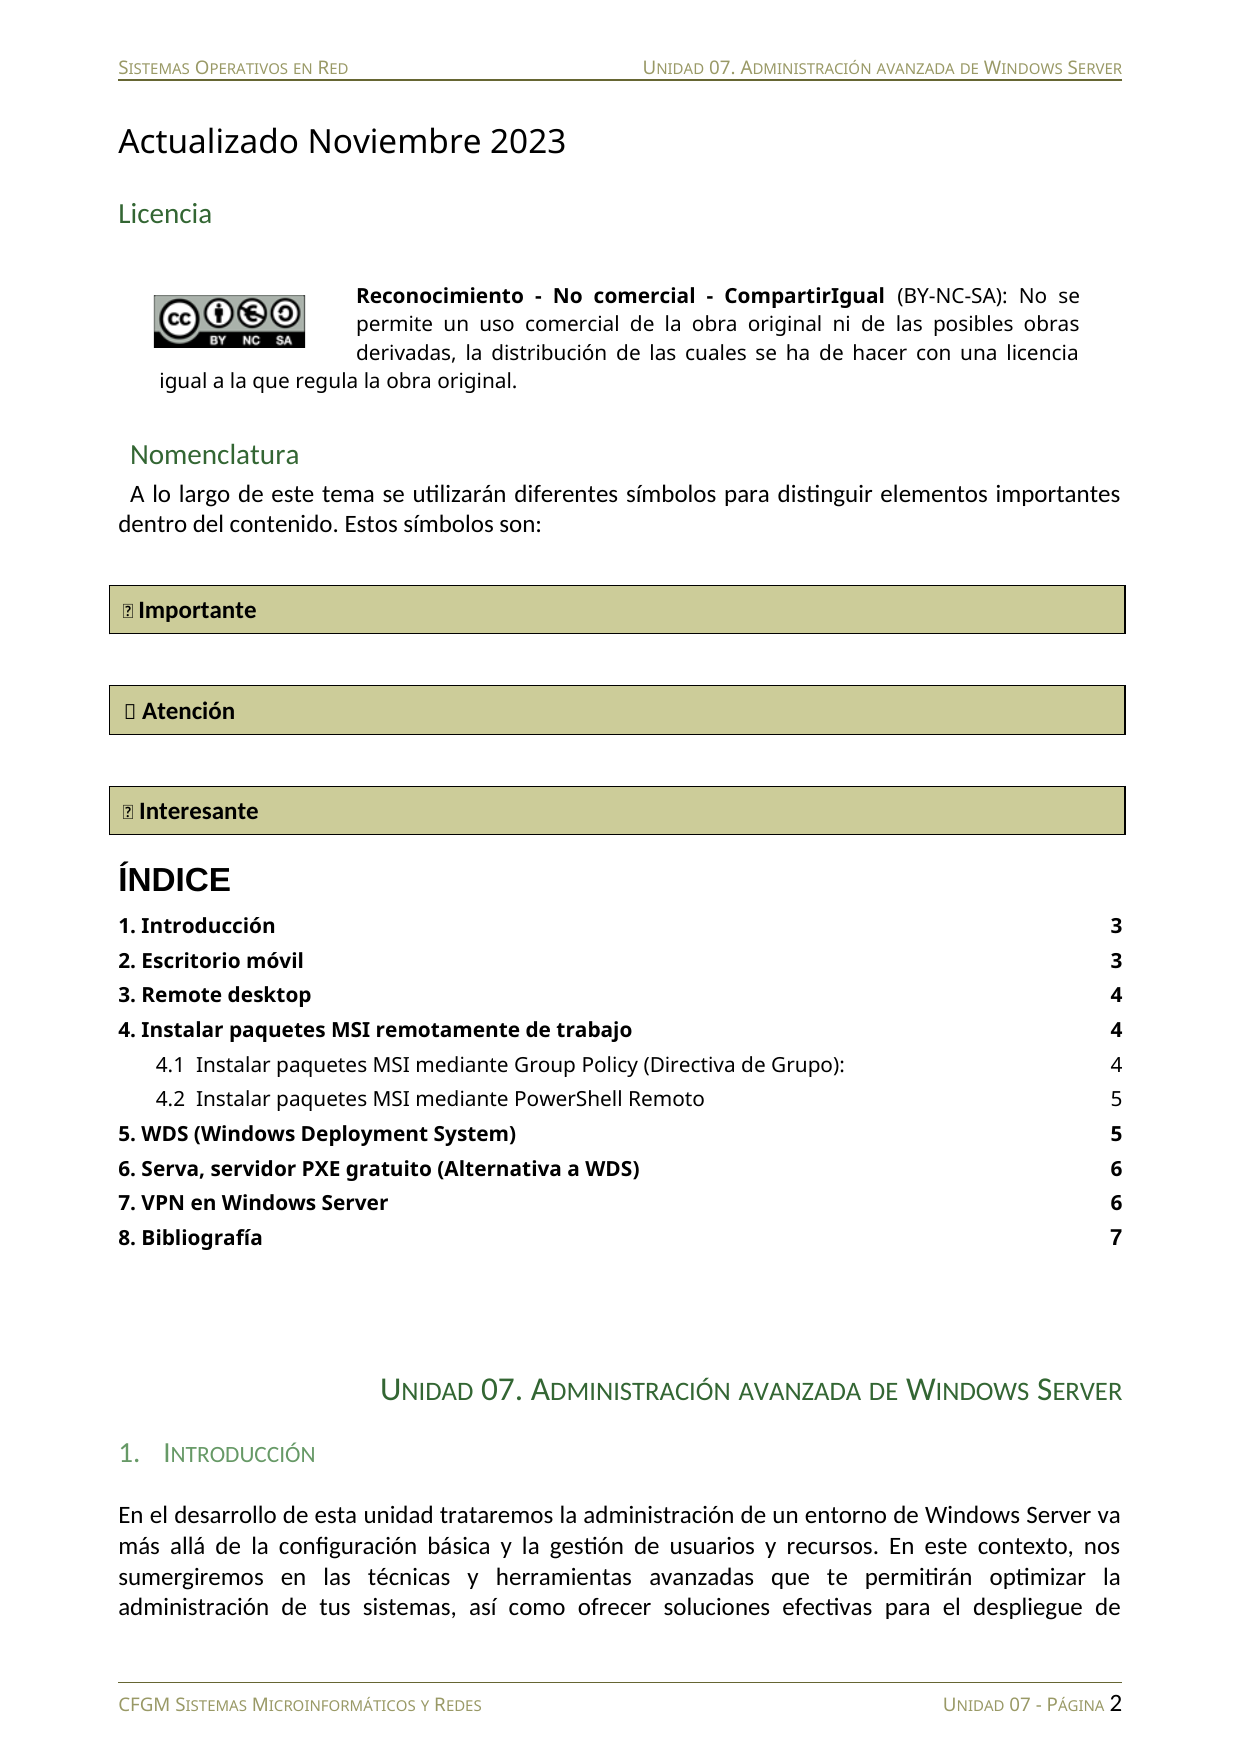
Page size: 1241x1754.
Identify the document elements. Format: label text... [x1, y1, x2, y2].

text Unidad 07. Administración avanzada de Windows Server [118, 1368, 1122, 1409]
text 7. VPN en Windows Server 6 [118, 1188, 1122, 1217]
text 5. WDS (Windows Deployment System) 5 [118, 1119, 1122, 1148]
text 1. Introducción 3 [118, 911, 1122, 939]
text 8. Bibliografía 7 [118, 1223, 1122, 1252]
text ❕ Atención [110, 686, 1124, 734]
text 6. Serva, servidor PXE gratuito (Alternativa a WDS) 6 [118, 1154, 1122, 1182]
text Licencia [118, 196, 1122, 231]
text A lo largo de este tema se utilizarán diferentes símbolos para distinguir elementos importantes dentro del contenido. Estos símbolos son: [118, 478, 1122, 539]
text 4.2 Instalar paquetes MSI mediante PowerShell Remoto 5 [156, 1084, 1122, 1113]
text 4.1 Instalar paquetes MSI mediante Group Policy (Directiva de Grupo): 4 [156, 1050, 1122, 1078]
text 2. Escritorio móvil 3 [118, 946, 1122, 974]
text 4. Instalar paquetes MSI remotamente de trabajo 4 [118, 1015, 1122, 1043]
text 📖 Importante [110, 586, 1124, 633]
text Actualizado Noviembre 2023 [118, 118, 1122, 163]
subtitle Introducción [118, 1434, 1122, 1469]
text Reconocimiento - No comercial - CompartirIgual (BY-NC-SA): No se permite un uso comercial de la obra original ni de las posibles obras derivadas, la distribución de las cuales se ha de hacer con una licencia igual a la que regula la obra original. [159, 281, 1080, 395]
text En el desarrollo de esta unidad trataremos la administración de un entorno de Windows Server va más allá de la configuración básica y la gestión de usuarios y recursos. En este contexto, nos sumergiremos en las técnicas y herramientas avanzadas que te permitirán optimizar la administración de tus sistemas, así como ofrecer soluciones efectivas para el despliegue de [118, 1499, 1122, 1622]
text Nomenclatura [118, 436, 1122, 472]
text ÍNDICE [118, 860, 1122, 898]
text 💬 Interesante [110, 787, 1124, 834]
text 3. Remote desktop 4 [118, 980, 1122, 1009]
picture [153, 295, 306, 348]
